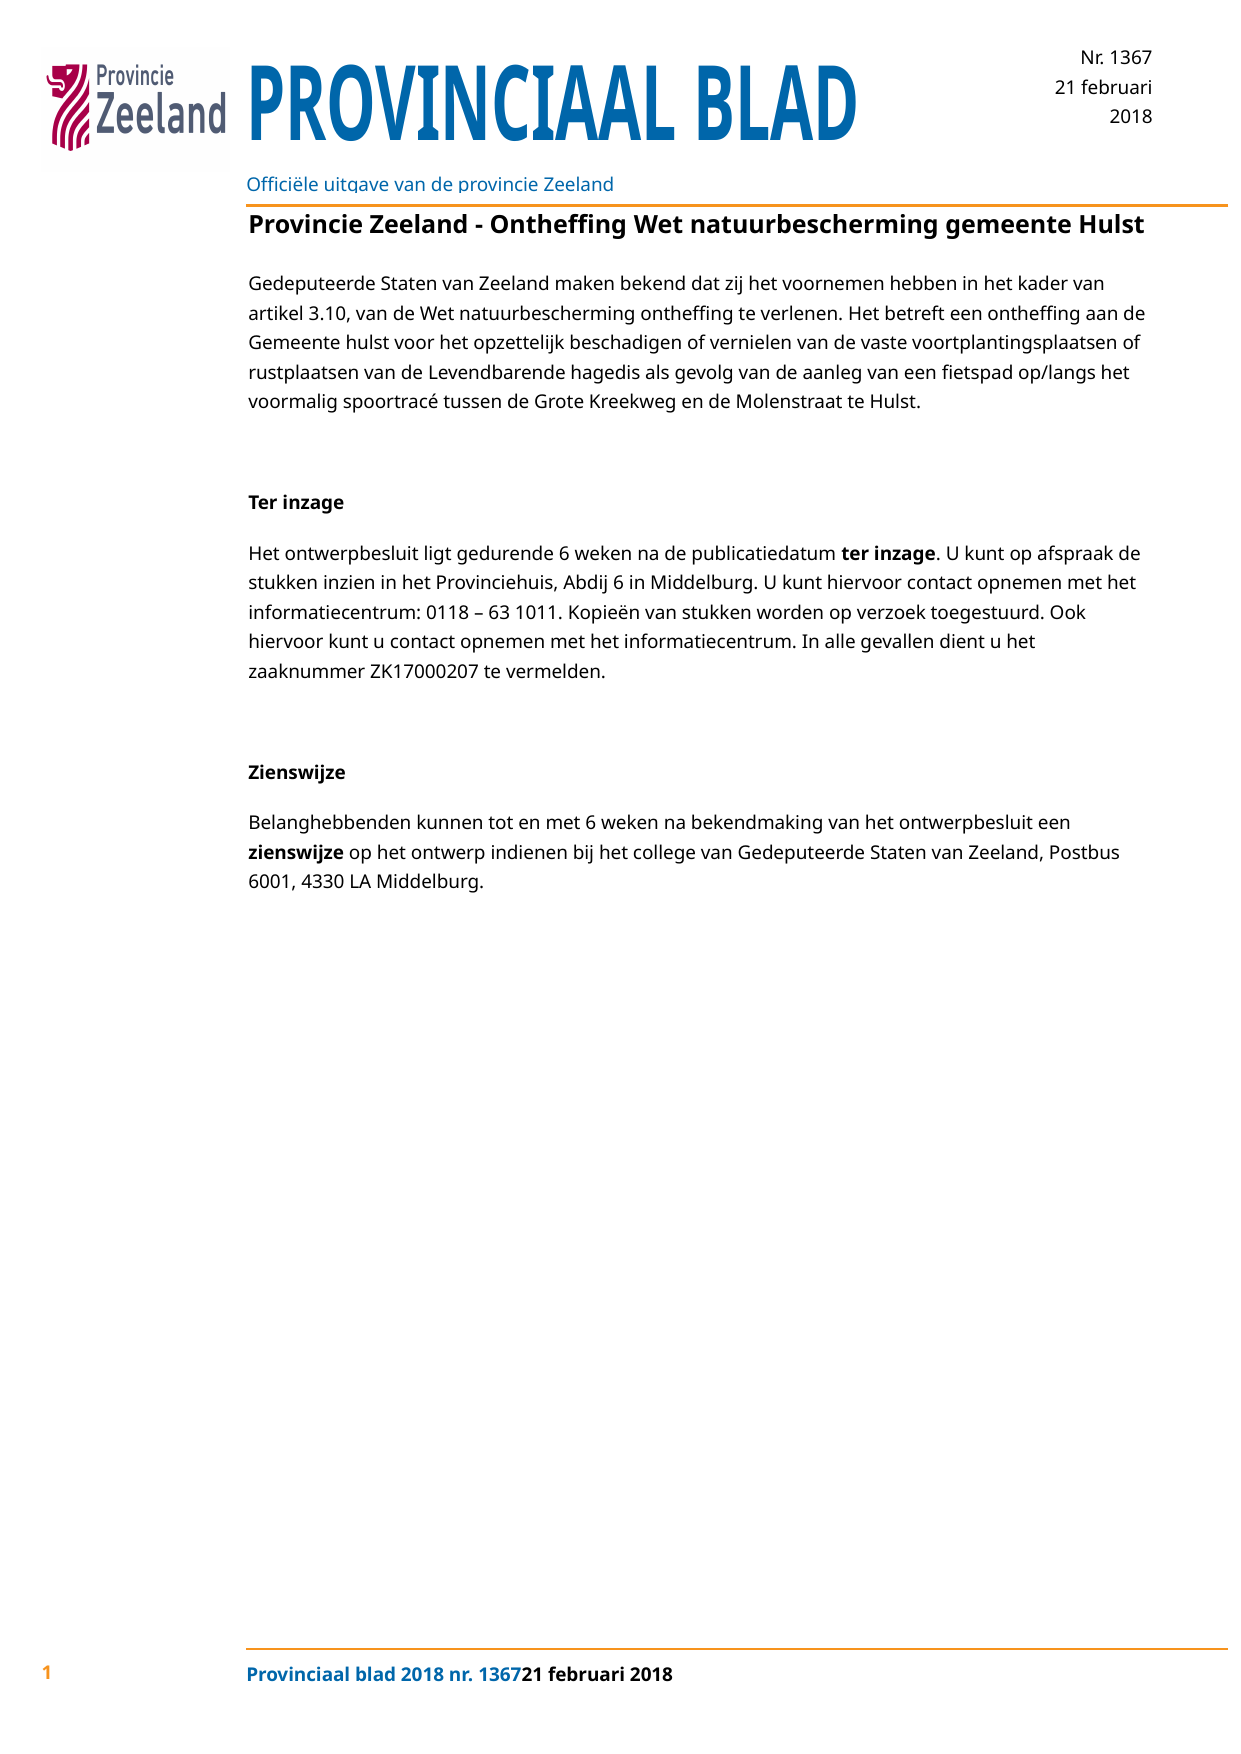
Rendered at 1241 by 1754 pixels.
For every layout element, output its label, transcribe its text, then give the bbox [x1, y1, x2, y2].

text Ter inzage [248, 489, 1152, 515]
text Zienswijze [248, 759, 1152, 785]
text Het ontwerpbesluit ligt gedurende 6 weken na de publicatiedatum ter inzage. U kunt op afspraak de stukken inzien in het Provinciehuis, Abdij 6 in Middelburg. U kunt hiervoor contact opnemen met het informatiecentrum: 0118 – 63 1011. Kopieën van stukken worden op verzoek toegestuurd. Ook hiervoor kunt u contact opnemen met het informatiecentrum. In alle gevallen dient u het zaaknummer ZK17000207 te vermelden. [248, 540, 1152, 684]
picture [41, 47, 231, 172]
text Provincie Zeeland - Ontheffing Wet natuurbescherming gemeente Hulst [248, 207, 1152, 241]
text Gedeputeerde Staten van Zeeland maken bekend dat zij het voornemen hebben in het kader van artikel 3.10, van de Wet natuurbescherming ontheffing te verlenen. Het betreft een ontheffing aan de Gemeente hulst voor het opzettelijk beschadigen of vernielen van de vaste voortplantingsplaatsen of rustplaatsen van de Levendbarende hagedis als gevolg van de aanleg van een fietspad op/langs het voormalig spoortracé tussen de Grote Kreekweg en de Molenstraat te Hulst. [248, 270, 1152, 414]
text Belanghebbenden kunnen tot en met 6 weken na bekendmaking van het ontwerpbesluit een zienswijze op het ontwerp indienen bij het college van Gedeputeerde Staten van Zeeland, Postbus 6001, 4330 LA Middelburg. [248, 809, 1152, 894]
